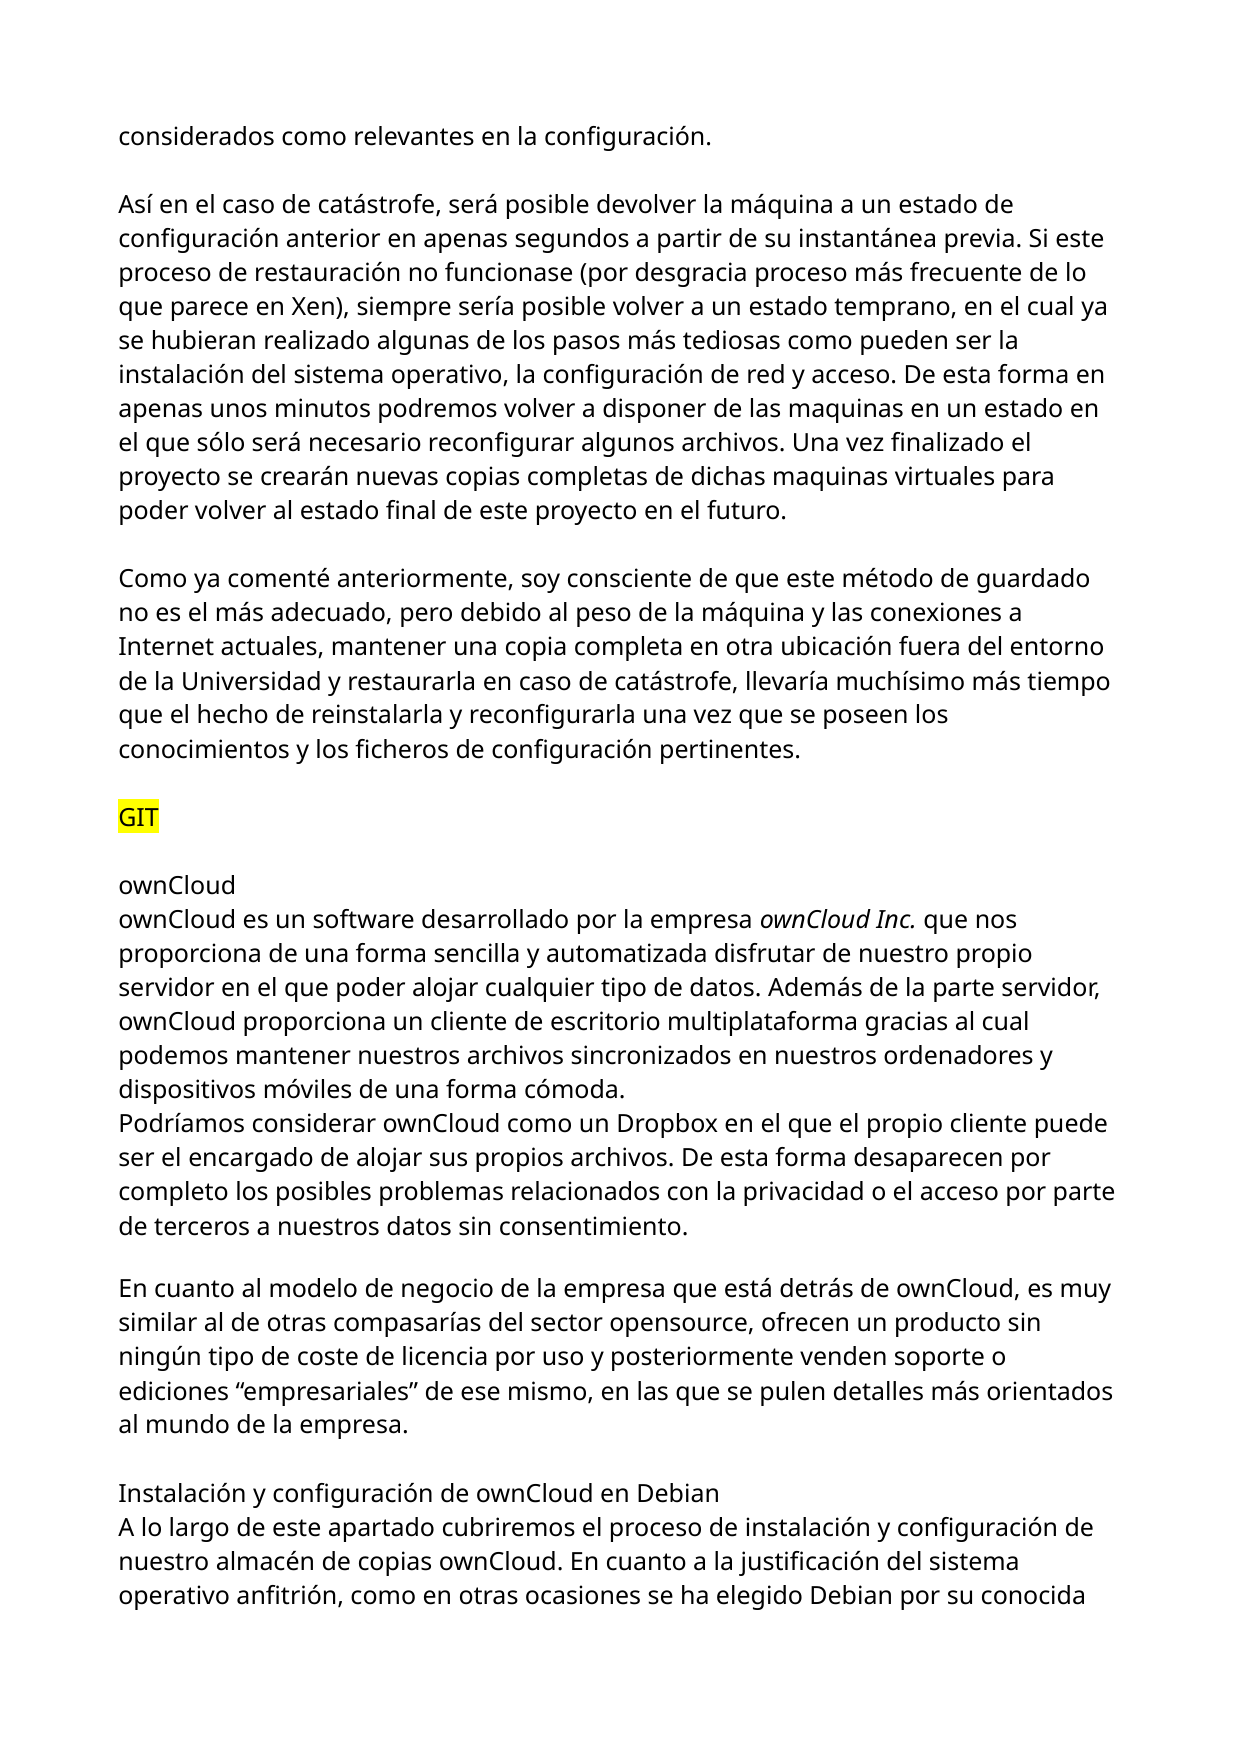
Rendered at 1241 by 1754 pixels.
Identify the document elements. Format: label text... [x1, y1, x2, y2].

text En cuanto al modelo de negocio de la empresa que está detrás de ownCloud, es muy similar al de otras compasarías del sector opensource, ofrecen un producto sin ningún tipo de coste de licencia por uso y posteriormente venden soporte o ediciones “empresariales” de ese mismo, en las que se pulen detalles más orientados al mundo de la empresa. [118, 1271, 1122, 1441]
text considerados como relevantes en la configuración. [118, 118, 1122, 152]
text Así en el caso de catástrofe, será posible devolver la máquina a un estado de configuración anterior en apenas segundos a partir de su instantánea previa. Si este proceso de restauración no funcionase (por desgracia proceso más frecuente de lo que parece en Xen), siempre sería posible volver a un estado temprano, en el cual ya se hubieran realizado algunas de los pasos más tediosas como pueden ser la instalación del sistema operativo, la configuración de red y acceso. De esta forma en apenas unos minutos podremos volver a disponer de las maquinas en un estado en el que sólo será necesario reconfigurar algunos archivos. Una vez finalizado el proyecto se crearán nuevas copias completas de dichas maquinas virtuales para poder volver al estado final de este proyecto en el futuro. [118, 186, 1122, 527]
text ownCloud [118, 867, 1122, 902]
text Como ya comenté anteriormente, soy consciente de que este método de guardado no es el más adecuado, pero debido al peso de la máquina y las conexiones a Internet actuales, mantener una copia completa en otra ubicación fuera del entorno de la Universidad y restaurarla en caso de catástrofe, llevaría muchísimo más tiempo que el hecho de reinstalarla y reconfigurarla una vez que se poseen los conocimientos y los ficheros de configuración pertinentes. [118, 561, 1122, 765]
text ownCloud es un software desarrollado por la empresa ownCloud Inc. que nos proporciona de una forma sencilla y automatizada disfrutar de nuestro propio servidor en el que poder alojar cualquier tipo de datos. Además de la parte servidor, ownCloud proporciona un cliente de escritorio multiplataforma gracias al cual podemos mantener nuestros archivos sincronizados en nuestros ordenadores y dispositivos móviles de una forma cómoda. [118, 902, 1122, 1106]
text A lo largo de este apartado cubriremos el proceso de instalación y configuración de nuestro almacén de copias ownCloud. En cuanto a la justificación del sistema operativo anfitrión, como en otras ocasiones se ha elegido Debian por su conocida [118, 1509, 1122, 1612]
text Podríamos considerar ownCloud como un Dropbox en el que el propio cliente puede ser el encargado de alojar sus propios archivos. De esta forma desaparecen por completo los posibles problemas relacionados con la privacidad o el acceso por parte de terceros a nuestros datos sin consentimiento. [118, 1106, 1122, 1242]
text Instalación y configuración de ownCloud en Debian [118, 1475, 1122, 1509]
text GIT [118, 799, 1122, 833]
